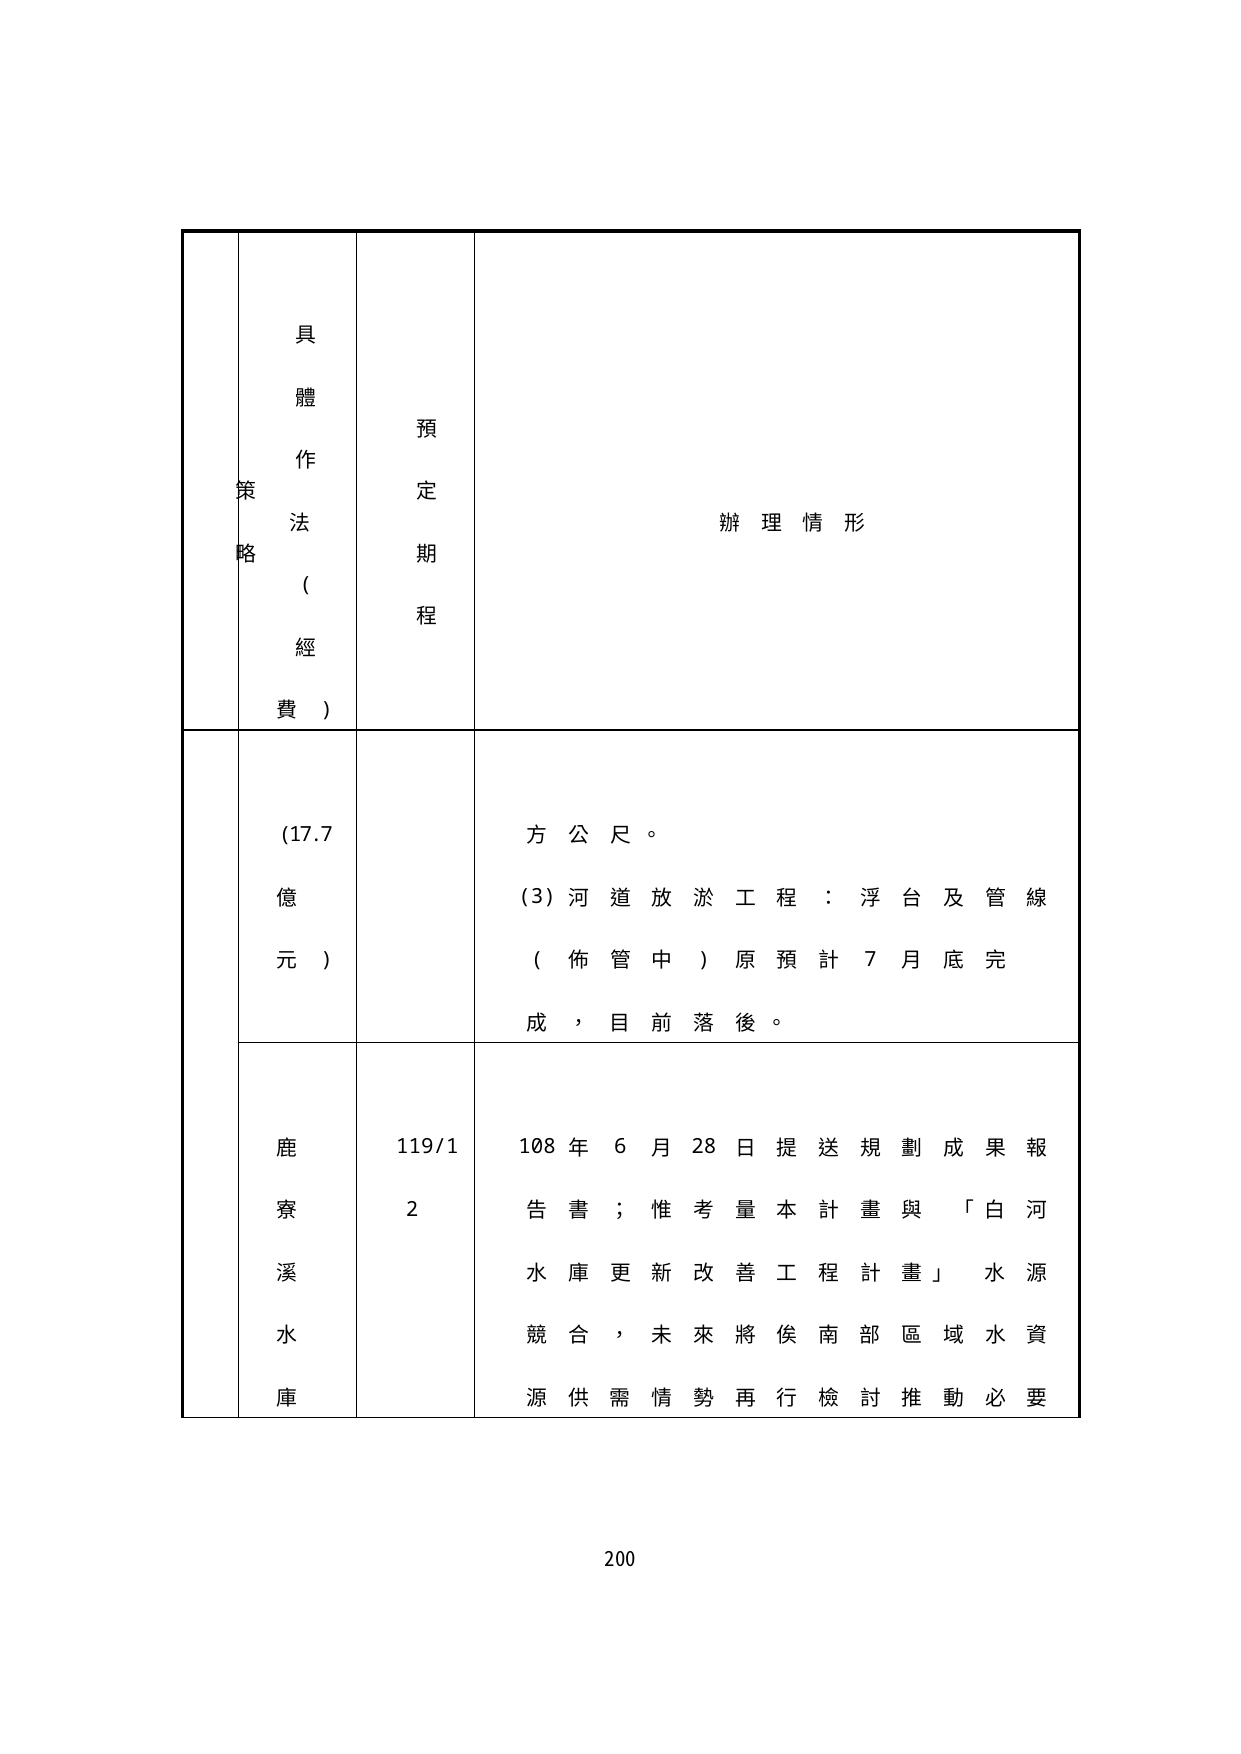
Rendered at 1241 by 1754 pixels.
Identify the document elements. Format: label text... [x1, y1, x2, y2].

table_header 策略 [184, 233, 238, 729]
table_cell (17.7億元) [239, 731, 356, 1042]
table_header 具體作法(經費) [239, 233, 356, 729]
table_cell 方公尺。 (3)河道放淤工程：浮台及管線(佈管中)原預計7月底完成，目前落後。 [475, 731, 1078, 1042]
table_header 預定期程 [357, 233, 474, 729]
table_cell 108年6月28日提送規劃成果報告書；惟考量本計畫與「白河水庫更新改善工程計畫」水源競合，未來將俟南部區域水資源供需情勢再行檢討推動必要 [475, 1043, 1078, 1417]
table_header 辦理情形 [475, 233, 1078, 729]
table_cell 119/12 [357, 1043, 474, 1417]
table_cell [357, 731, 474, 1042]
table_cell 鹿寮溪水庫 [239, 1043, 356, 1417]
table_cell 開源 [184, 731, 238, 1417]
